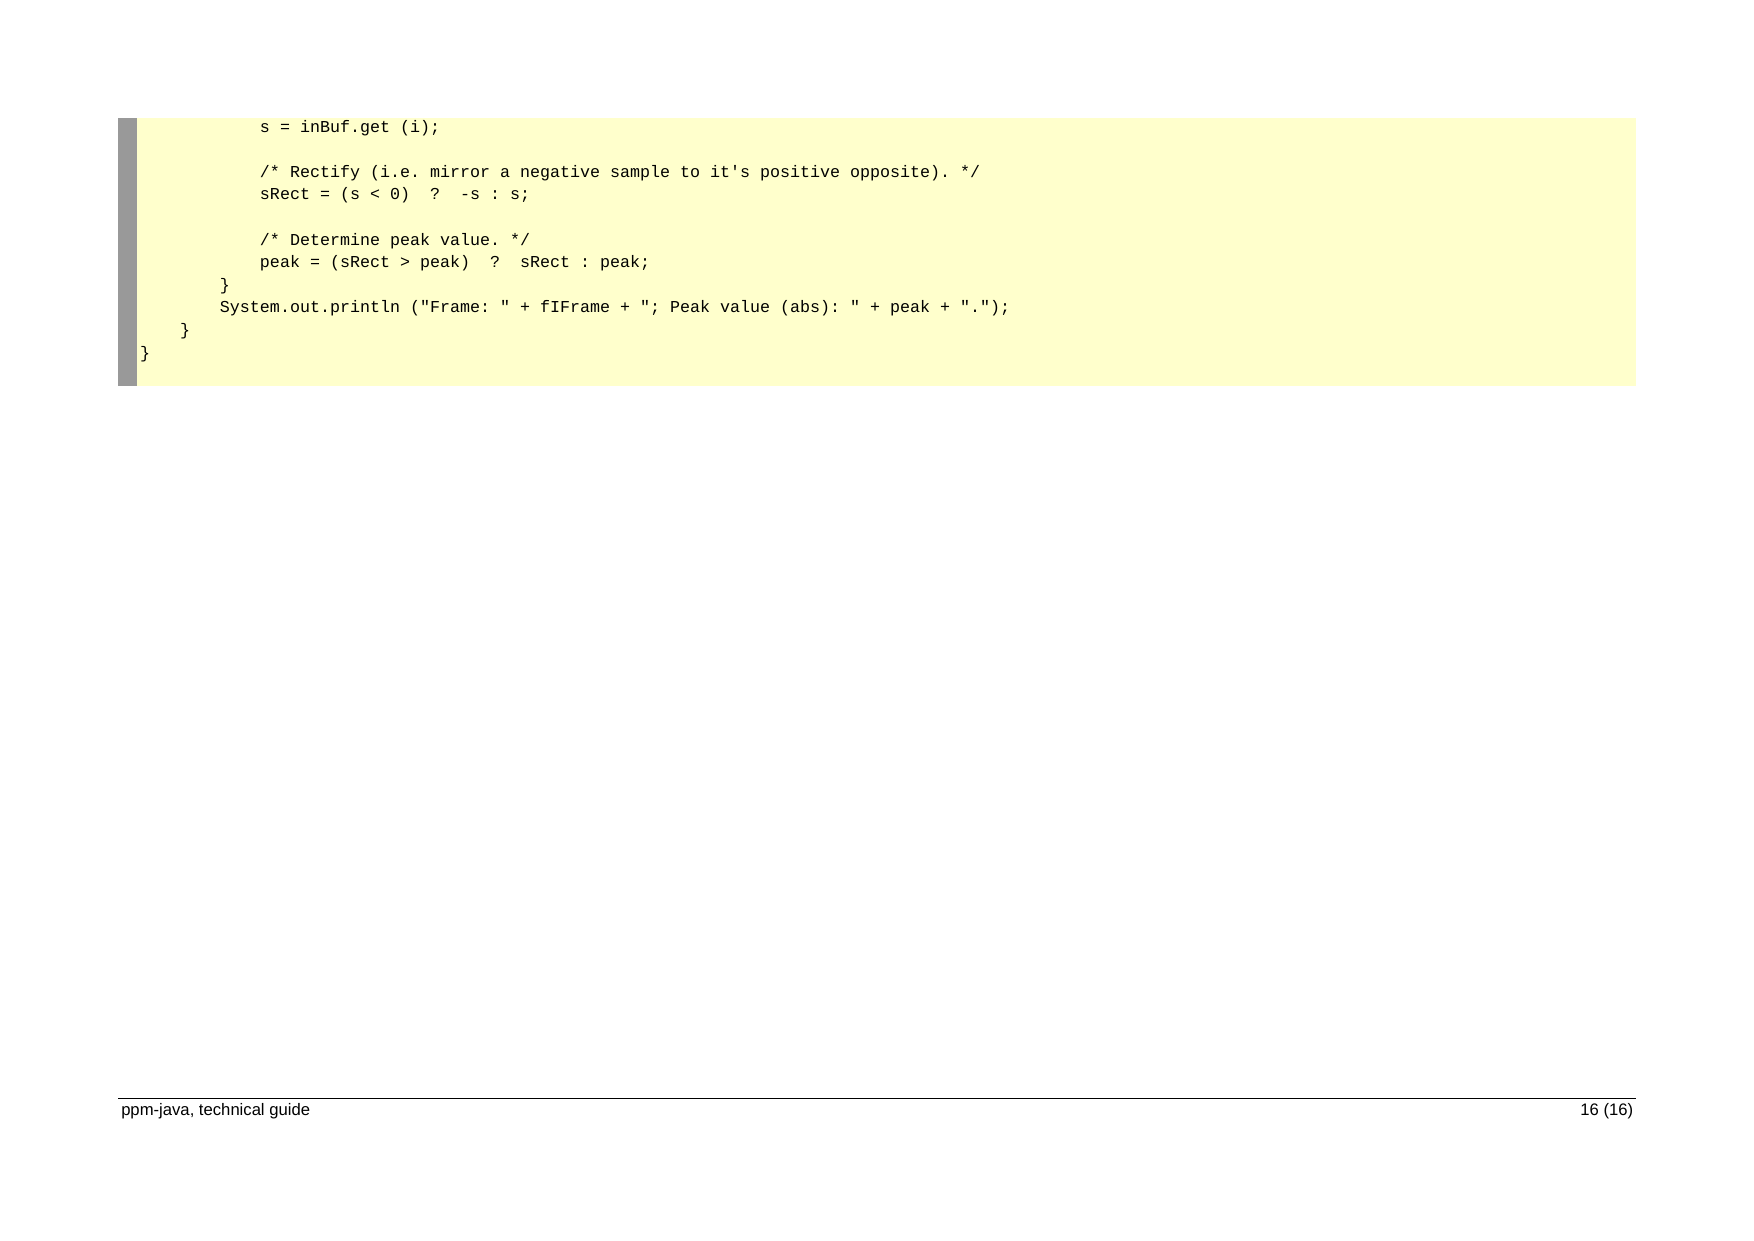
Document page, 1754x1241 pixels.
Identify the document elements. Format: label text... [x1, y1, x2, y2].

list } [137, 322, 1636, 340]
list System.out.println ("Frame: " + fIFrame + "; Peak value (abs): " + peak + "."); [137, 299, 1636, 318]
list peak = (sRect > peak) ? sRect : peak; [137, 254, 1636, 273]
list /* Rectify (i.e. mirror a negative sample to it's positive opposite). */ [137, 163, 1636, 182]
list /* Determine peak value. */ [137, 231, 1636, 250]
list s = inBuf.get (i); [137, 118, 1636, 137]
list } [137, 344, 1636, 363]
list } [137, 276, 1636, 295]
list sRect = (s < 0) ? -s : s; [137, 186, 1636, 205]
